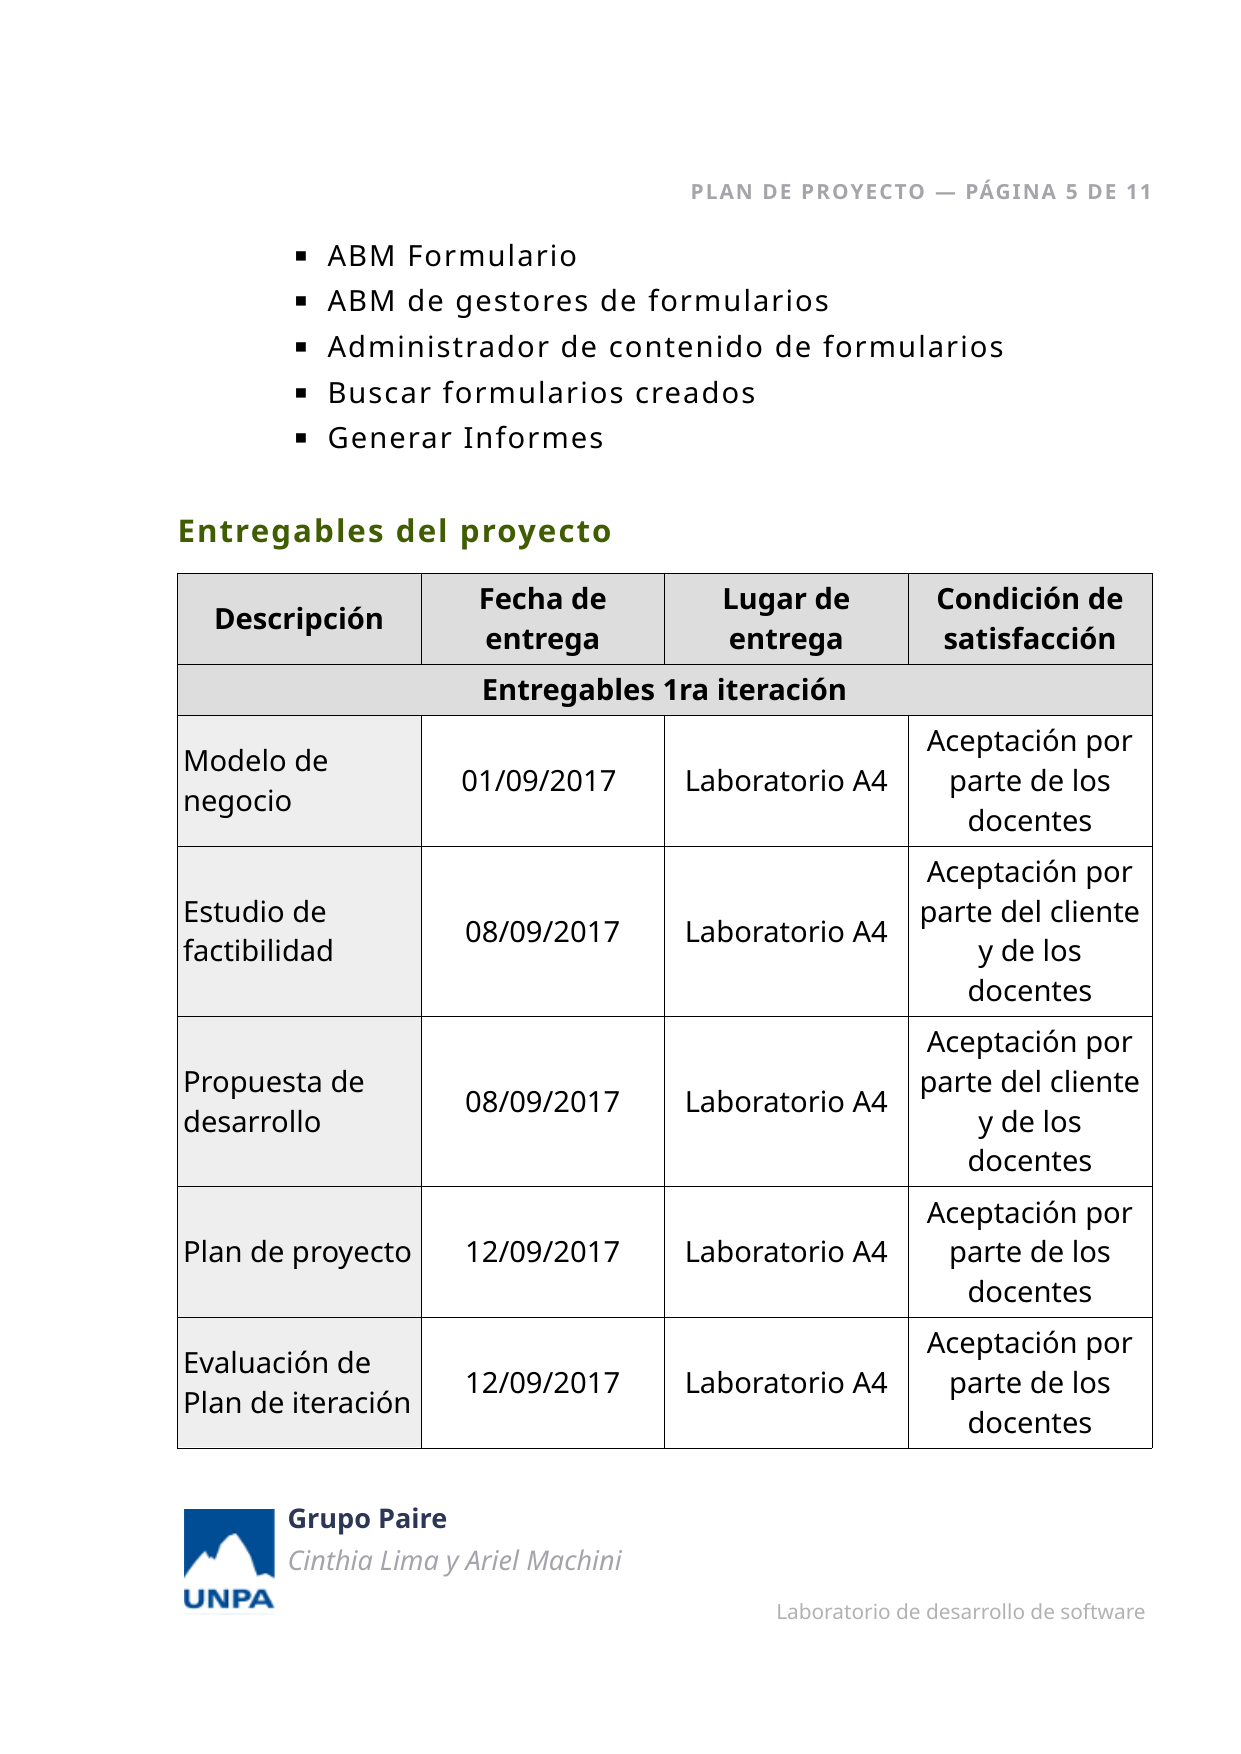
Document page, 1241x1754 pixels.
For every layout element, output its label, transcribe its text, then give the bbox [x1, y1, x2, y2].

table_cell 08/09/2017 [422, 847, 664, 1016]
table_cell Aceptación por parte de los docentes [909, 1187, 1152, 1317]
table_cell Entregables 1ra iteración [178, 665, 1152, 715]
table_cell 12/09/2017 [422, 1187, 664, 1317]
table_cell Laboratorio A4 [665, 1017, 908, 1186]
table_cell Laboratorio A4 [665, 1187, 908, 1317]
table_cell Laboratorio A4 [665, 847, 908, 1016]
table_cell Laboratorio A4 [665, 1318, 908, 1447]
table_header Condición de satisfacción [909, 574, 1152, 664]
picture [184, 1509, 275, 1615]
table_cell Laboratorio A4 [665, 716, 908, 846]
table_cell 01/09/2017 [422, 716, 664, 846]
table_header Lugar de entrega [665, 574, 908, 664]
table_cell Modelo de negocio [178, 716, 421, 846]
table_cell Evaluación de Plan de iteración [178, 1318, 421, 1447]
list Buscar formularios creados [290, 372, 1152, 412]
table_cell Aceptación por parte de los docentes [909, 716, 1152, 846]
table_cell Aceptación por parte del cliente y de los docentes [909, 1017, 1152, 1186]
table_cell Aceptación por parte del cliente y de los docentes [909, 847, 1152, 1016]
table_header Descripción [178, 574, 421, 664]
list Administrador de contenido de formularios [290, 326, 1152, 366]
table_cell Aceptación por parte de los docentes [909, 1318, 1152, 1447]
table_cell Propuesta de desarrollo [178, 1017, 421, 1186]
table_cell 12/09/2017 [422, 1318, 664, 1447]
list Generar Informes [290, 418, 1152, 457]
table_cell Plan de proyecto [178, 1187, 421, 1317]
list ABM Formulario [290, 235, 1152, 275]
text Entregables del proyecto [177, 509, 1152, 551]
table_cell Estudio de factibilidad [178, 847, 421, 1016]
table_cell 08/09/2017 [422, 1017, 664, 1186]
table_header Fecha de entrega [422, 574, 664, 664]
list ABM de gestores de formularios [290, 281, 1152, 320]
